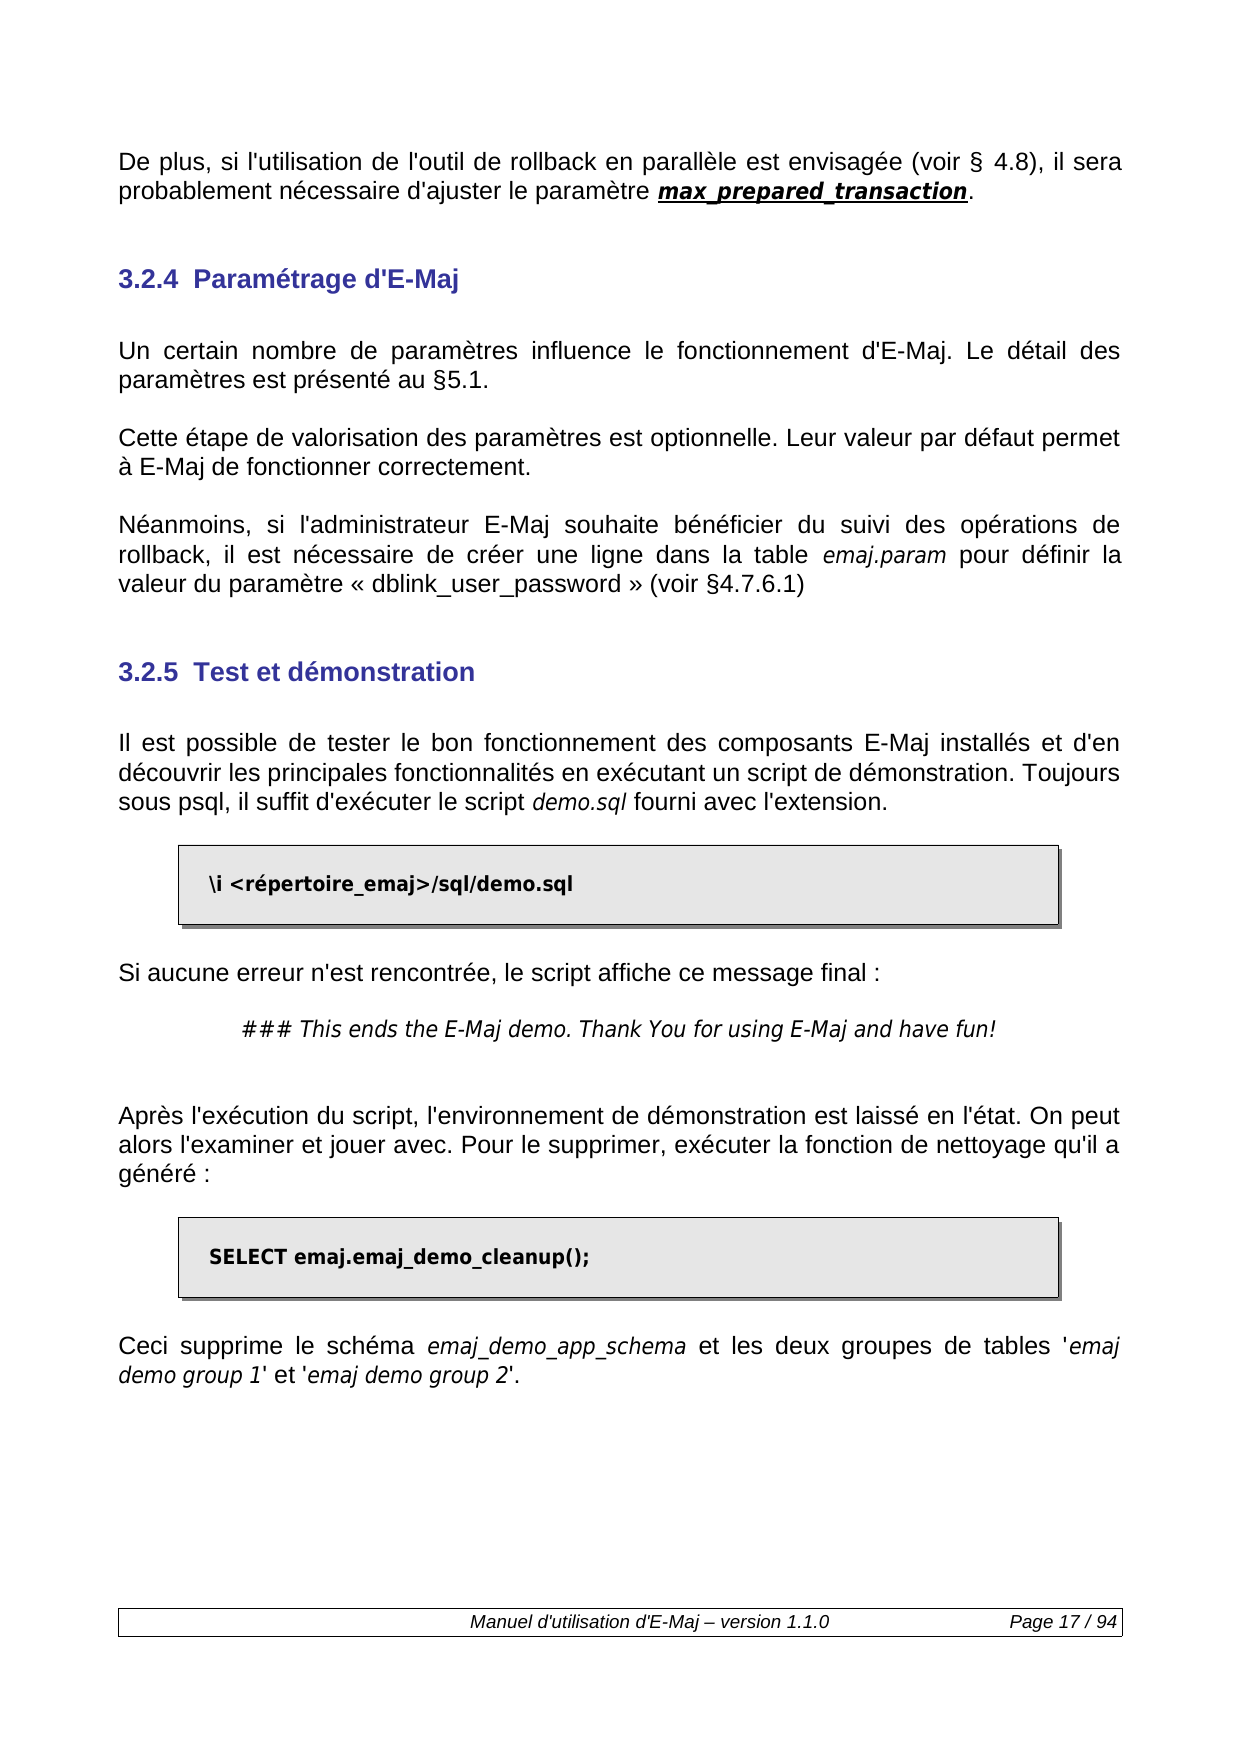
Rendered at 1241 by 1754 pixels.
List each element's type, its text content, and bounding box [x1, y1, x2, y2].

subtitle Paramétrage d'E-Maj [118, 263, 1122, 294]
text SELECT emaj.emaj_demo_cleanup(); [179, 1242, 1058, 1266]
subtitle Test et démonstration [118, 656, 1122, 687]
text Un certain nombre de paramètres influence le fonctionnement d'E-Maj. Le détail des paramètres est présenté au §5.1. [118, 336, 1122, 394]
text De plus, si l'utilisation de l'outil de rollback en parallèle est envisagée (voir § 4.8), il sera probablement nécessaire d'ajuster le paramètre max_prepared_transaction. [118, 147, 1122, 205]
text Cette étape de valorisation des paramètres est optionnelle. Leur valeur par défaut permet à E-Maj de fonctionner correctement. [118, 423, 1122, 481]
text \i <répertoire_emaj>/sql/demo.sql [179, 869, 1058, 893]
text ### This ends the E-Maj demo. Thank You for using E-Maj and have fun! [118, 1016, 1122, 1043]
text Il est possible de tester le bon fonctionnement des composants E-Maj installés et d'en découvrir les principales fonctionnalités en exécutant un script de démonstration. Toujours sous psql, il suffit d'exécuter le script demo.sql fourni avec l'extension. [118, 728, 1122, 816]
text Néanmoins, si l'administrateur E-Maj souhaite bénéficier du suivi des opérations de rollback, il est nécessaire de créer une ligne dans la table emaj.param pour définir la valeur du paramètre « dblink_user_password » (voir §4.7.6.1) [118, 510, 1122, 598]
text Après l'exécution du script, l'environnement de démonstration est laissé en l'état. On peut alors l'examiner et jouer avec. Pour le supprimer, exécuter la fonction de nettoyage qu'il a généré : [118, 1101, 1122, 1188]
text Si aucune erreur n'est rencontrée, le script affiche ce message final : [118, 958, 1122, 987]
text Ceci supprime le schéma emaj_demo_app_schema et les deux groupes de tables 'emaj demo group 1' et 'emaj demo group 2'. [118, 1331, 1122, 1389]
